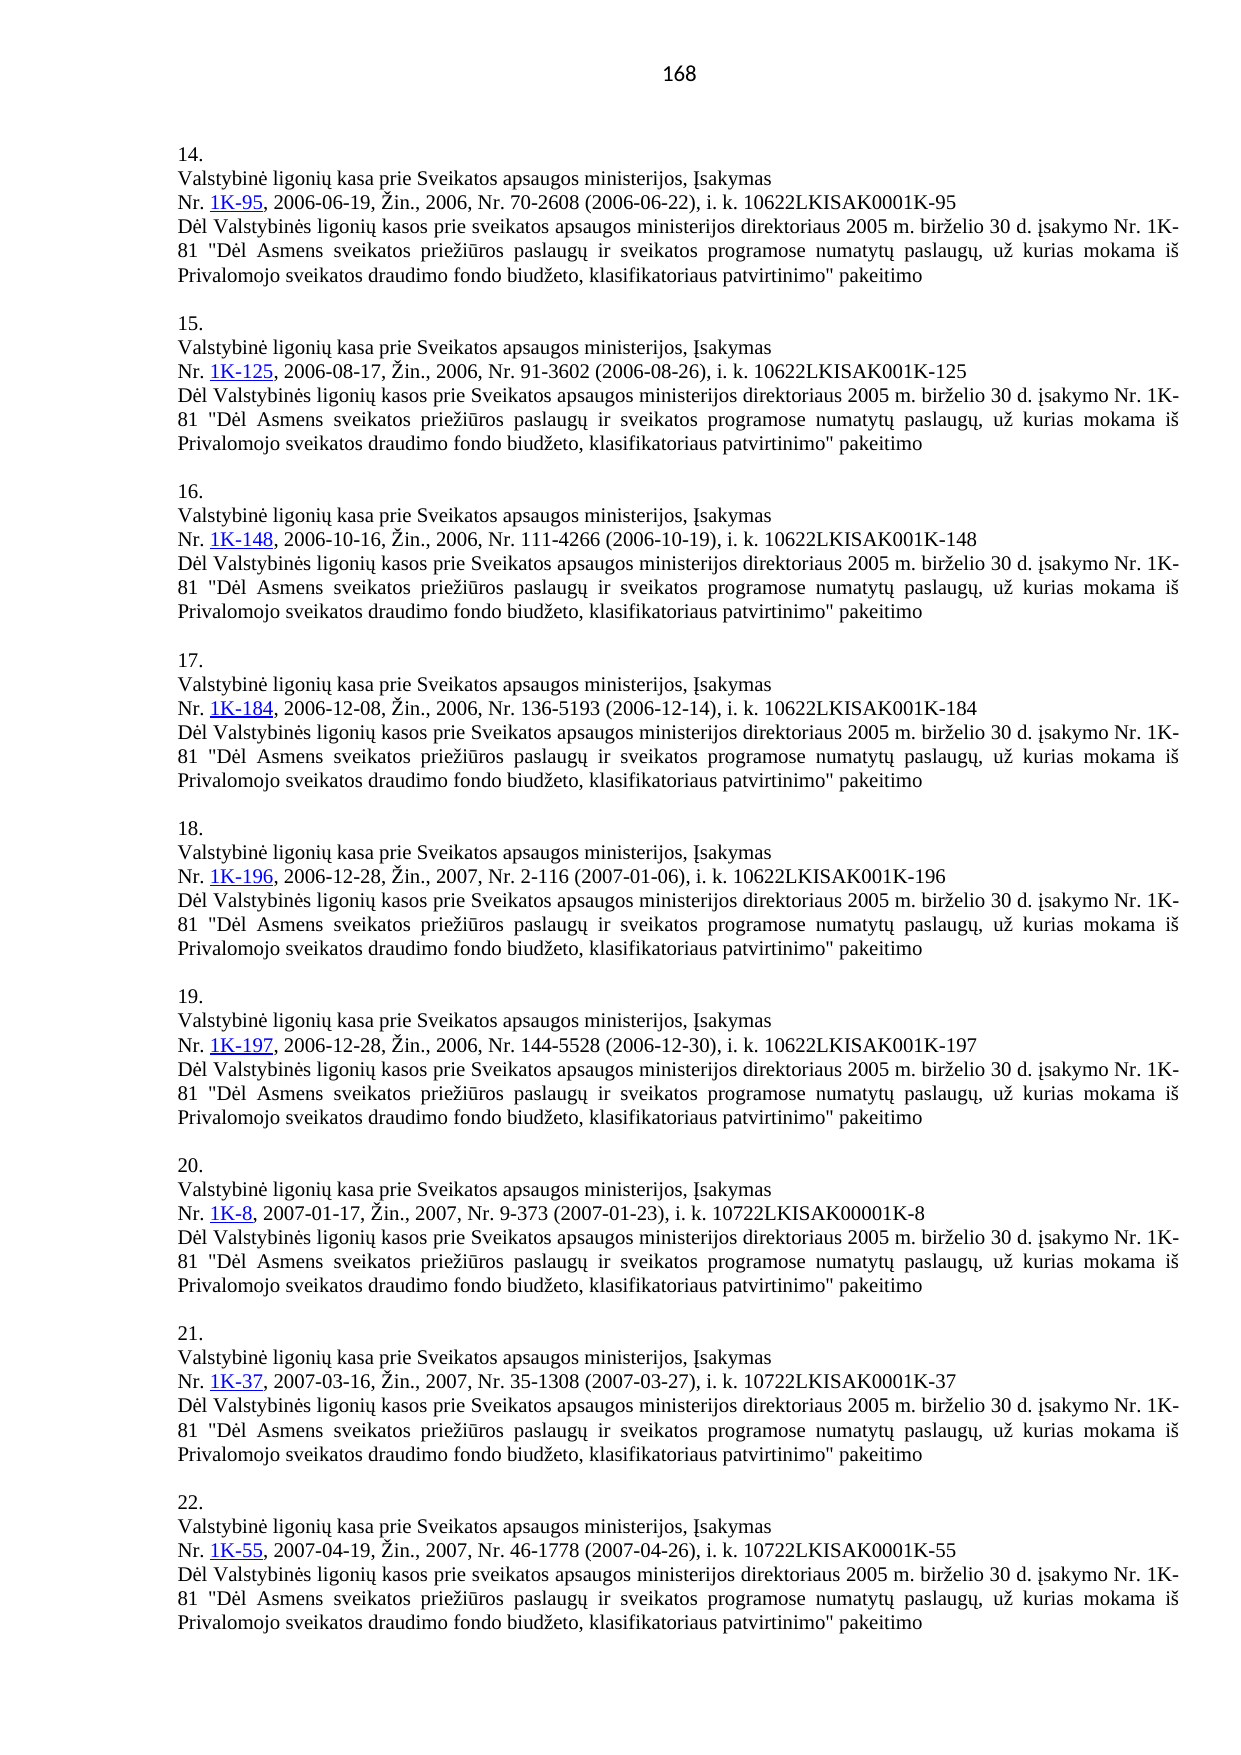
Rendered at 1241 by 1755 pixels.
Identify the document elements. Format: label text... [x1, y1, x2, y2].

text Nr. 1K-184, 2006-12-08, Žin., 2006, Nr. 136-5193 (2006-12-14), i. k. 10622LKISAK001K-184 [177, 696, 1181, 720]
text Dėl Valstybinės ligonių kasos prie Sveikatos apsaugos ministerijos direktoriaus 2005 m. birželio 30 d. įsakymo Nr. 1K-81 "Dėl Asmens sveikatos priežiūros paslaugų ir sveikatos programose numatytų paslaugų, už kurias mokama iš Privalomojo sveikatos draudimo fondo biudžeto, klasifikatoriaus patvirtinimo" pakeitimo [177, 551, 1181, 623]
text Nr. 1K-95, 2006-06-19, Žin., 2006, Nr. 70-2608 (2006-06-22), i. k. 10622LKISAK0001K-95 [177, 190, 1181, 214]
text Valstybinė ligonių kasa prie Sveikatos apsaugos ministerijos, Įsakymas [177, 166, 1181, 190]
text Nr. 1K-55, 2007-04-19, Žin., 2007, Nr. 46-1778 (2007-04-26), i. k. 10722LKISAK0001K-55 [177, 1538, 1181, 1562]
text Dėl Valstybinės ligonių kasos prie Sveikatos apsaugos ministerijos direktoriaus 2005 m. birželio 30 d. įsakymo Nr. 1K-81 "Dėl Asmens sveikatos priežiūros paslaugų ir sveikatos programose numatytų paslaugų, už kurias mokama iš Privalomojo sveikatos draudimo fondo biudžeto, klasifikatoriaus patvirtinimo" pakeitimo [177, 1225, 1181, 1297]
text Valstybinė ligonių kasa prie Sveikatos apsaugos ministerijos, Įsakymas [177, 503, 1181, 527]
text Nr. 1K-197, 2006-12-28, Žin., 2006, Nr. 144-5528 (2006-12-30), i. k. 10622LKISAK001K-197 [177, 1032, 1181, 1057]
text Valstybinė ligonių kasa prie Sveikatos apsaugos ministerijos, Įsakymas [177, 335, 1181, 359]
text Nr. 1K-37, 2007-03-16, Žin., 2007, Nr. 35-1308 (2007-03-27), i. k. 10722LKISAK0001K-37 [177, 1369, 1181, 1393]
text 18. [177, 816, 1181, 840]
text 19. [177, 984, 1181, 1008]
text Valstybinė ligonių kasa prie Sveikatos apsaugos ministerijos, Įsakymas [177, 1514, 1181, 1538]
text 22. [177, 1490, 1181, 1514]
text 17. [177, 647, 1181, 672]
text Nr. 1K-8, 2007-01-17, Žin., 2007, Nr. 9-373 (2007-01-23), i. k. 10722LKISAK00001K-8 [177, 1201, 1181, 1225]
text Dėl Valstybinės ligonių kasos prie Sveikatos apsaugos ministerijos direktoriaus 2005 m. birželio 30 d. įsakymo Nr. 1K-81 "Dėl Asmens sveikatos priežiūros paslaugų ir sveikatos programose numatytų paslaugų, už kurias mokama iš Privalomojo sveikatos draudimo fondo biudžeto, klasifikatoriaus patvirtinimo" pakeitimo [177, 1057, 1181, 1129]
text Nr. 1K-125, 2006-08-17, Žin., 2006, Nr. 91-3602 (2006-08-26), i. k. 10622LKISAK001K-125 [177, 359, 1181, 383]
text Dėl Valstybinės ligonių kasos prie Sveikatos apsaugos ministerijos direktoriaus 2005 m. birželio 30 d. įsakymo Nr. 1K-81 "Dėl Asmens sveikatos priežiūros paslaugų ir sveikatos programose numatytų paslaugų, už kurias mokama iš Privalomojo sveikatos draudimo fondo biudžeto, klasifikatoriaus patvirtinimo" pakeitimo [177, 383, 1181, 455]
text 14. [177, 142, 1181, 166]
text 20. [177, 1153, 1181, 1177]
text Nr. 1K-148, 2006-10-16, Žin., 2006, Nr. 111-4266 (2006-10-19), i. k. 10622LKISAK001K-148 [177, 527, 1181, 551]
text Valstybinė ligonių kasa prie Sveikatos apsaugos ministerijos, Įsakymas [177, 672, 1181, 696]
text 21. [177, 1321, 1181, 1345]
text Valstybinė ligonių kasa prie Sveikatos apsaugos ministerijos, Įsakymas [177, 840, 1181, 864]
text Dėl Valstybinės ligonių kasos prie sveikatos apsaugos ministerijos direktoriaus 2005 m. birželio 30 d. įsakymo Nr. 1K-81 "Dėl Asmens sveikatos priežiūros paslaugų ir sveikatos programose numatytų paslaugų, už kurias mokama iš Privalomojo sveikatos draudimo fondo biudžeto, klasifikatoriaus patvirtinimo" pakeitimo [177, 1562, 1181, 1634]
text 15. [177, 311, 1181, 335]
text Nr. 1K-196, 2006-12-28, Žin., 2007, Nr. 2-116 (2007-01-06), i. k. 10622LKISAK001K-196 [177, 864, 1181, 888]
text 16. [177, 479, 1181, 503]
text Dėl Valstybinės ligonių kasos prie Sveikatos apsaugos ministerijos direktoriaus 2005 m. birželio 30 d. įsakymo Nr. 1K-81 "Dėl Asmens sveikatos priežiūros paslaugų ir sveikatos programose numatytų paslaugų, už kurias mokama iš Privalomojo sveikatos draudimo fondo biudžeto, klasifikatoriaus patvirtinimo" pakeitimo [177, 1393, 1181, 1466]
text Dėl Valstybinės ligonių kasos prie Sveikatos apsaugos ministerijos direktoriaus 2005 m. birželio 30 d. įsakymo Nr. 1K-81 "Dėl Asmens sveikatos priežiūros paslaugų ir sveikatos programose numatytų paslaugų, už kurias mokama iš Privalomojo sveikatos draudimo fondo biudžeto, klasifikatoriaus patvirtinimo" pakeitimo [177, 720, 1181, 792]
text Valstybinė ligonių kasa prie Sveikatos apsaugos ministerijos, Įsakymas [177, 1177, 1181, 1201]
text Dėl Valstybinės ligonių kasos prie sveikatos apsaugos ministerijos direktoriaus 2005 m. birželio 30 d. įsakymo Nr. 1K-81 "Dėl Asmens sveikatos priežiūros paslaugų ir sveikatos programose numatytų paslaugų, už kurias mokama iš Privalomojo sveikatos draudimo fondo biudžeto, klasifikatoriaus patvirtinimo" pakeitimo [177, 214, 1181, 287]
text Valstybinė ligonių kasa prie Sveikatos apsaugos ministerijos, Įsakymas [177, 1008, 1181, 1032]
text Valstybinė ligonių kasa prie Sveikatos apsaugos ministerijos, Įsakymas [177, 1345, 1181, 1369]
text Dėl Valstybinės ligonių kasos prie Sveikatos apsaugos ministerijos direktoriaus 2005 m. birželio 30 d. įsakymo Nr. 1K-81 "Dėl Asmens sveikatos priežiūros paslaugų ir sveikatos programose numatytų paslaugų, už kurias mokama iš Privalomojo sveikatos draudimo fondo biudžeto, klasifikatoriaus patvirtinimo" pakeitimo [177, 888, 1181, 960]
